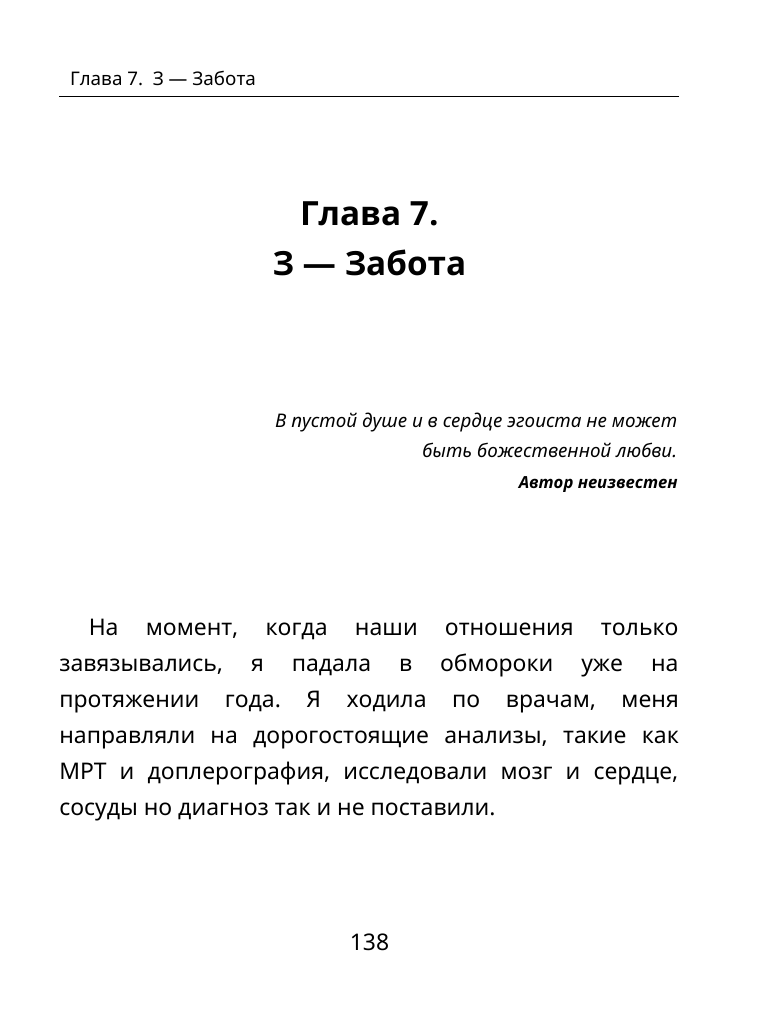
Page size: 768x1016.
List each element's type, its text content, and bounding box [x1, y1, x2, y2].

subtitle Глава 7. З — Забота [59, 185, 679, 285]
text В пустой душе и в сердце эгоиста не может быть божественной любви. [236, 403, 679, 463]
text Автор неизвестен [118, 463, 679, 493]
text На момент, когда наши отношения только завязывались, я падала в обмороки уже на протяжении года. Я ходила по врачам, меня направляли на дорогостоящие анализы, такие как МРТ и доплерография, исследовали мозг и сердце, сосуды но диагноз так и не поставили. [59, 611, 679, 822]
